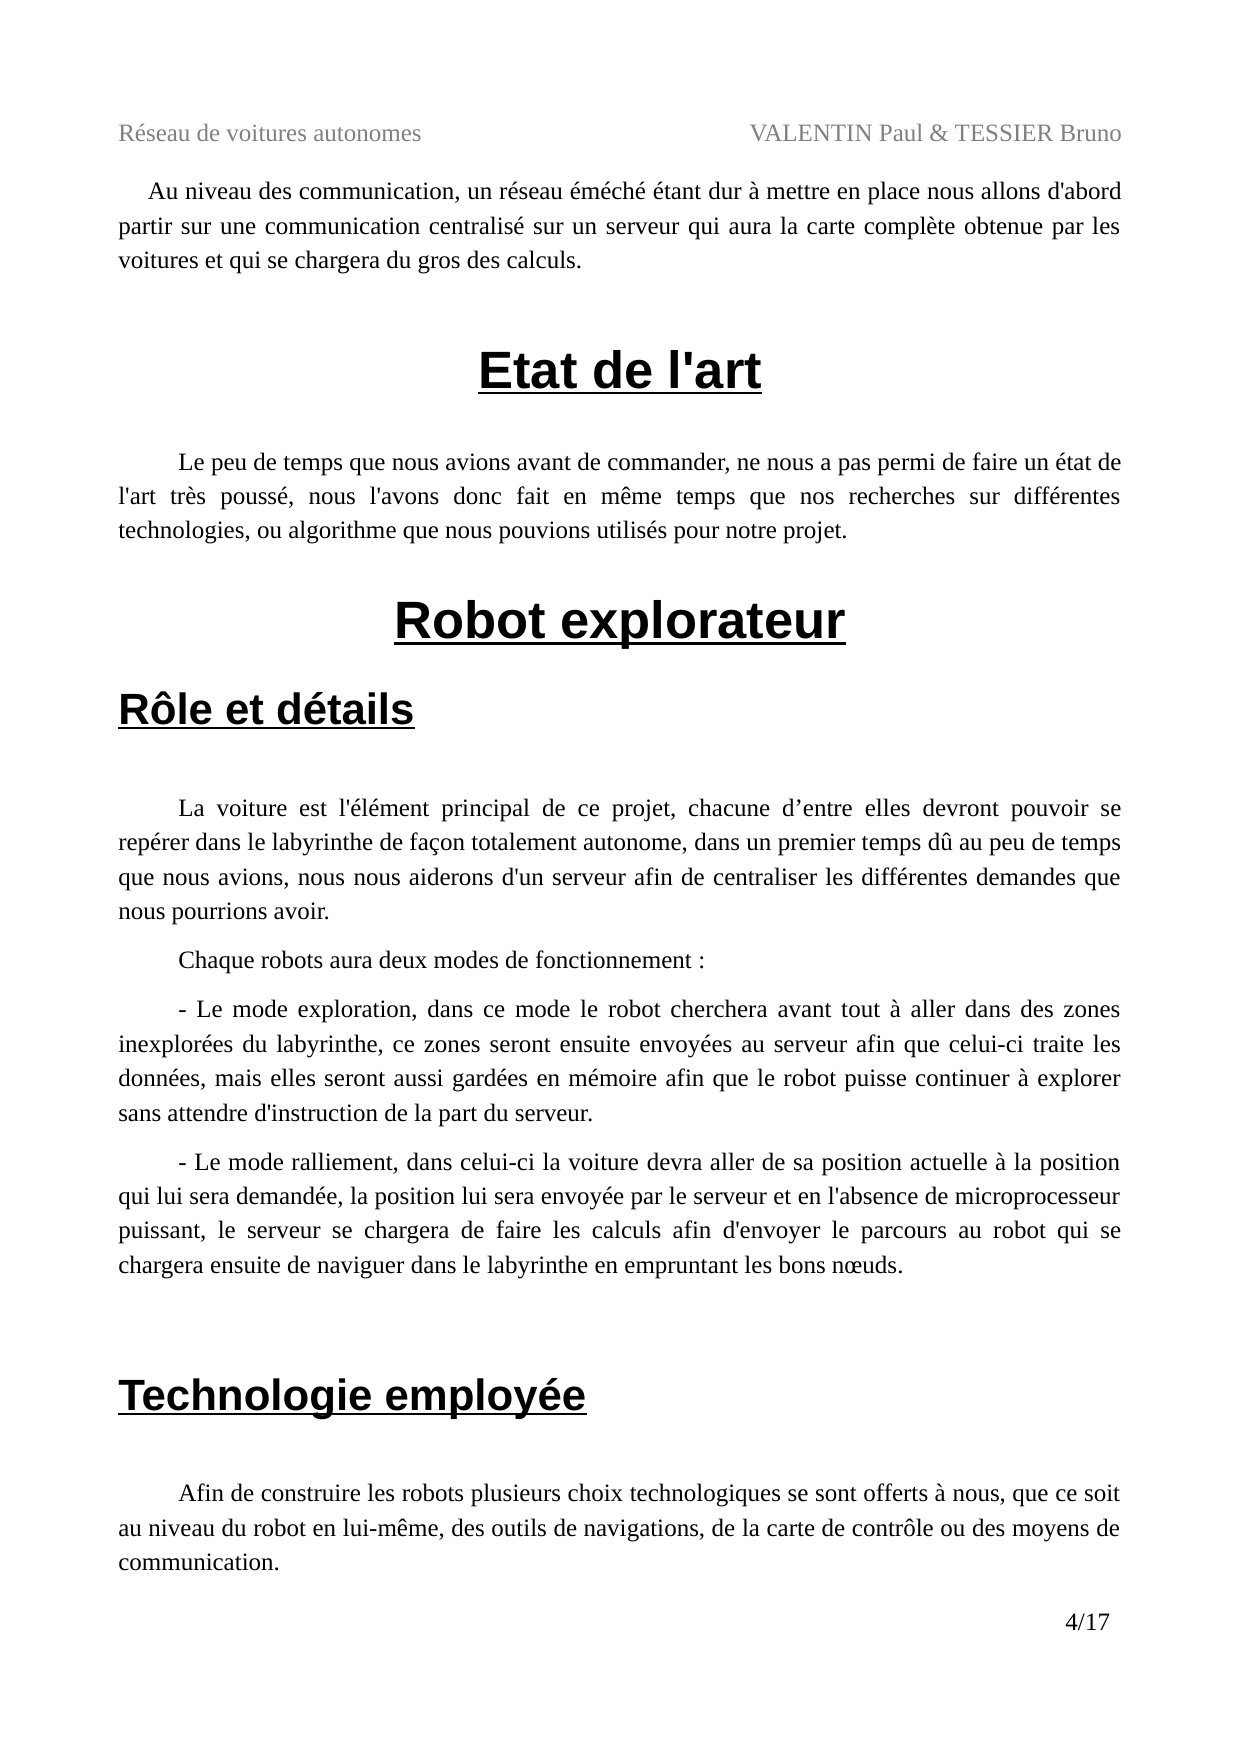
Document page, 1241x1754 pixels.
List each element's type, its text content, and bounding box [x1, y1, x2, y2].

text - Le mode ralliement, dans celui-ci la voiture devra aller de sa position actuelle à la position qui lui sera demandée, la position lui sera envoyée par le serveur et en l'absence de microprocesseur puissant, le serveur se chargera de faire les calculs afin d'envoyer le parcours au robot qui se chargera ensuite de naviguer dans le labyrinthe en empruntant les bons nœuds. [118, 1147, 1122, 1279]
text La voiture est l'élément principal de ce projet, chacune d’entre elles devront pouvoir se repérer dans le labyrinthe de façon totalement autonome, dans un premier temps dû au peu de temps que nous avions, nous nous aiderons d'un serveur afin de centraliser les différentes demandes que nous pourrions avoir. [118, 793, 1122, 925]
text Afin de construire les robots plusieurs choix technologiques se sont offerts à nous, que ce soit au niveau du robot en lui-même, des outils de navigations, de la carte de contrôle ou des moyens de communication. [118, 1478, 1122, 1576]
subtitle Technologie employée [118, 1369, 1152, 1419]
subtitle Rôle et détails [118, 683, 1152, 733]
text Chaque robots aura deux modes de fonctionnement : [118, 945, 1122, 974]
subtitle Robot explorateur [118, 590, 1122, 650]
text Au niveau des communication, un réseau éméché étant dur à mettre en place nous allons d'abord partir sur une communication centralisé sur un serveur qui aura la carte complète obtenue par les voitures et qui se chargera du gros des calculs. [118, 176, 1122, 274]
subtitle Etat de l'art [118, 339, 1122, 400]
text - Le mode exploration, dans ce mode le robot cherchera avant tout à aller dans des zones inexplorées du labyrinthe, ce zones seront ensuite envoyées au serveur afin que celui-ci traite les données, mais elles seront aussi gardées en mémoire afin que le robot puisse continuer à explorer sans attendre d'instruction de la part du serveur. [118, 994, 1122, 1126]
text Le peu de temps que nous avions avant de commander, ne nous a pas permi de faire un état de l'art très poussé, nous l'avons donc fait en même temps que nos recherches sur différentes technologies, ou algorithme que nous pouvions utilisés pour notre projet. [118, 447, 1122, 544]
